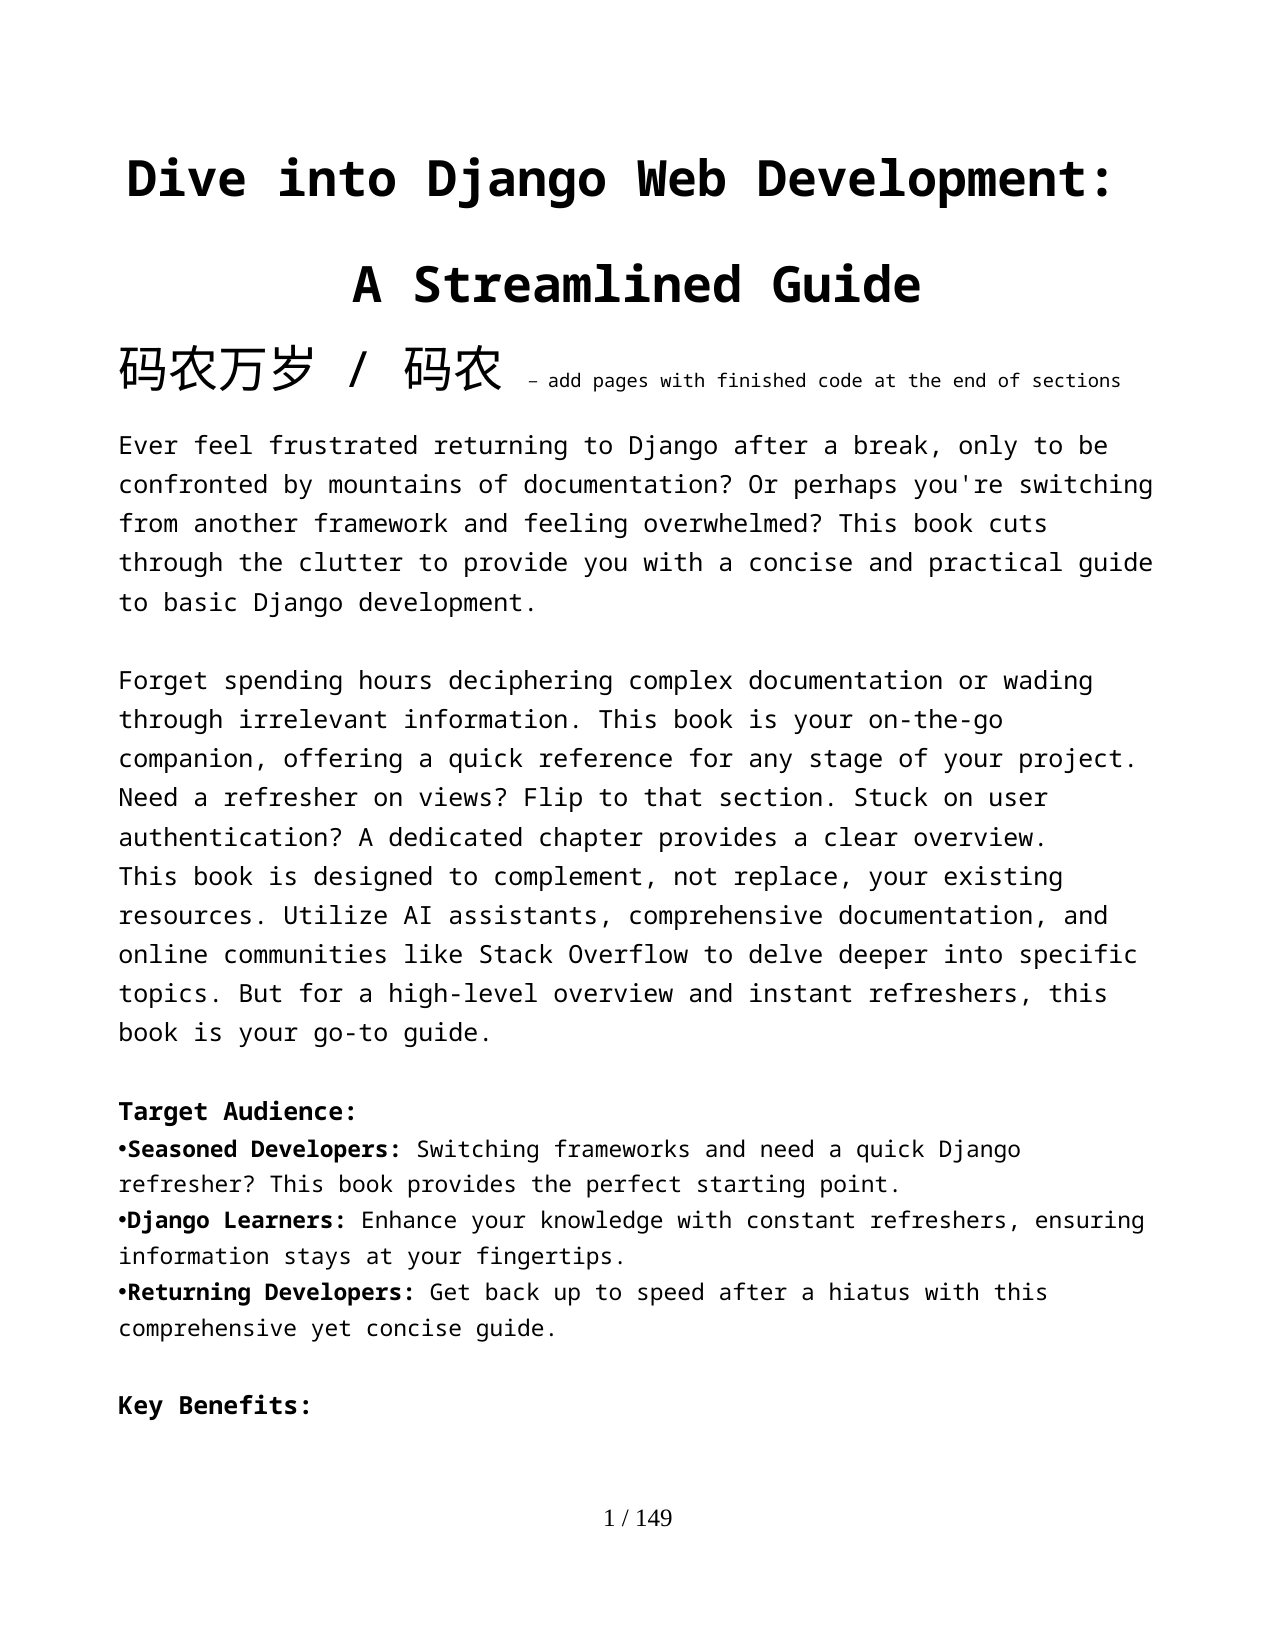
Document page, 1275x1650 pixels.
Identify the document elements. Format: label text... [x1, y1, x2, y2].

list Returning Developers: Get back up to speed after a hiatus with this comprehensive yet concise guide. [118, 1276, 1157, 1343]
list Django Learners: Enhance your knowledge with constant refreshers, ensuring information stays at your fingertips. [118, 1204, 1157, 1272]
text Ever feel frustrated returning to Django after a break, only to be confronted by mountains of documentation? Or perhaps you're switching from another framework and feeling overwhelmed? This book cuts through the clutter to provide you with a concise and practical guide to basic Django development. [118, 427, 1157, 618]
text Forget spending hours deciphering complex documentation or wading through irrelevant information. This book is your on-the-go companion, offering a quick reference for any stage of your project. Need a refresher on views? Flip to that section. Stuck on user authentication? A dedicated chapter provides a clear overview. [118, 662, 1157, 853]
title Dive into Django Web Development: [118, 143, 1157, 211]
text This book is designed to complement, not replace, your existing resources. Utilize AI assistants, comprehensive documentation, and online communities like Stack Overflow to delve deeper into specific topics. But for a high-level overview and instant refreshers, this book is your go-to guide. [118, 858, 1157, 1049]
list Seasoned Developers: Switching frameworks and need a quick Django refresher? This book provides the perfect starting point. [118, 1132, 1157, 1200]
text Key Benefits: [118, 1387, 1157, 1421]
title A Streamlined Guide [118, 249, 1157, 317]
text Target Audience: [118, 1093, 1157, 1127]
text 码农万岁 / 码农 – add pages with finished code at the end of sections [118, 329, 1157, 402]
